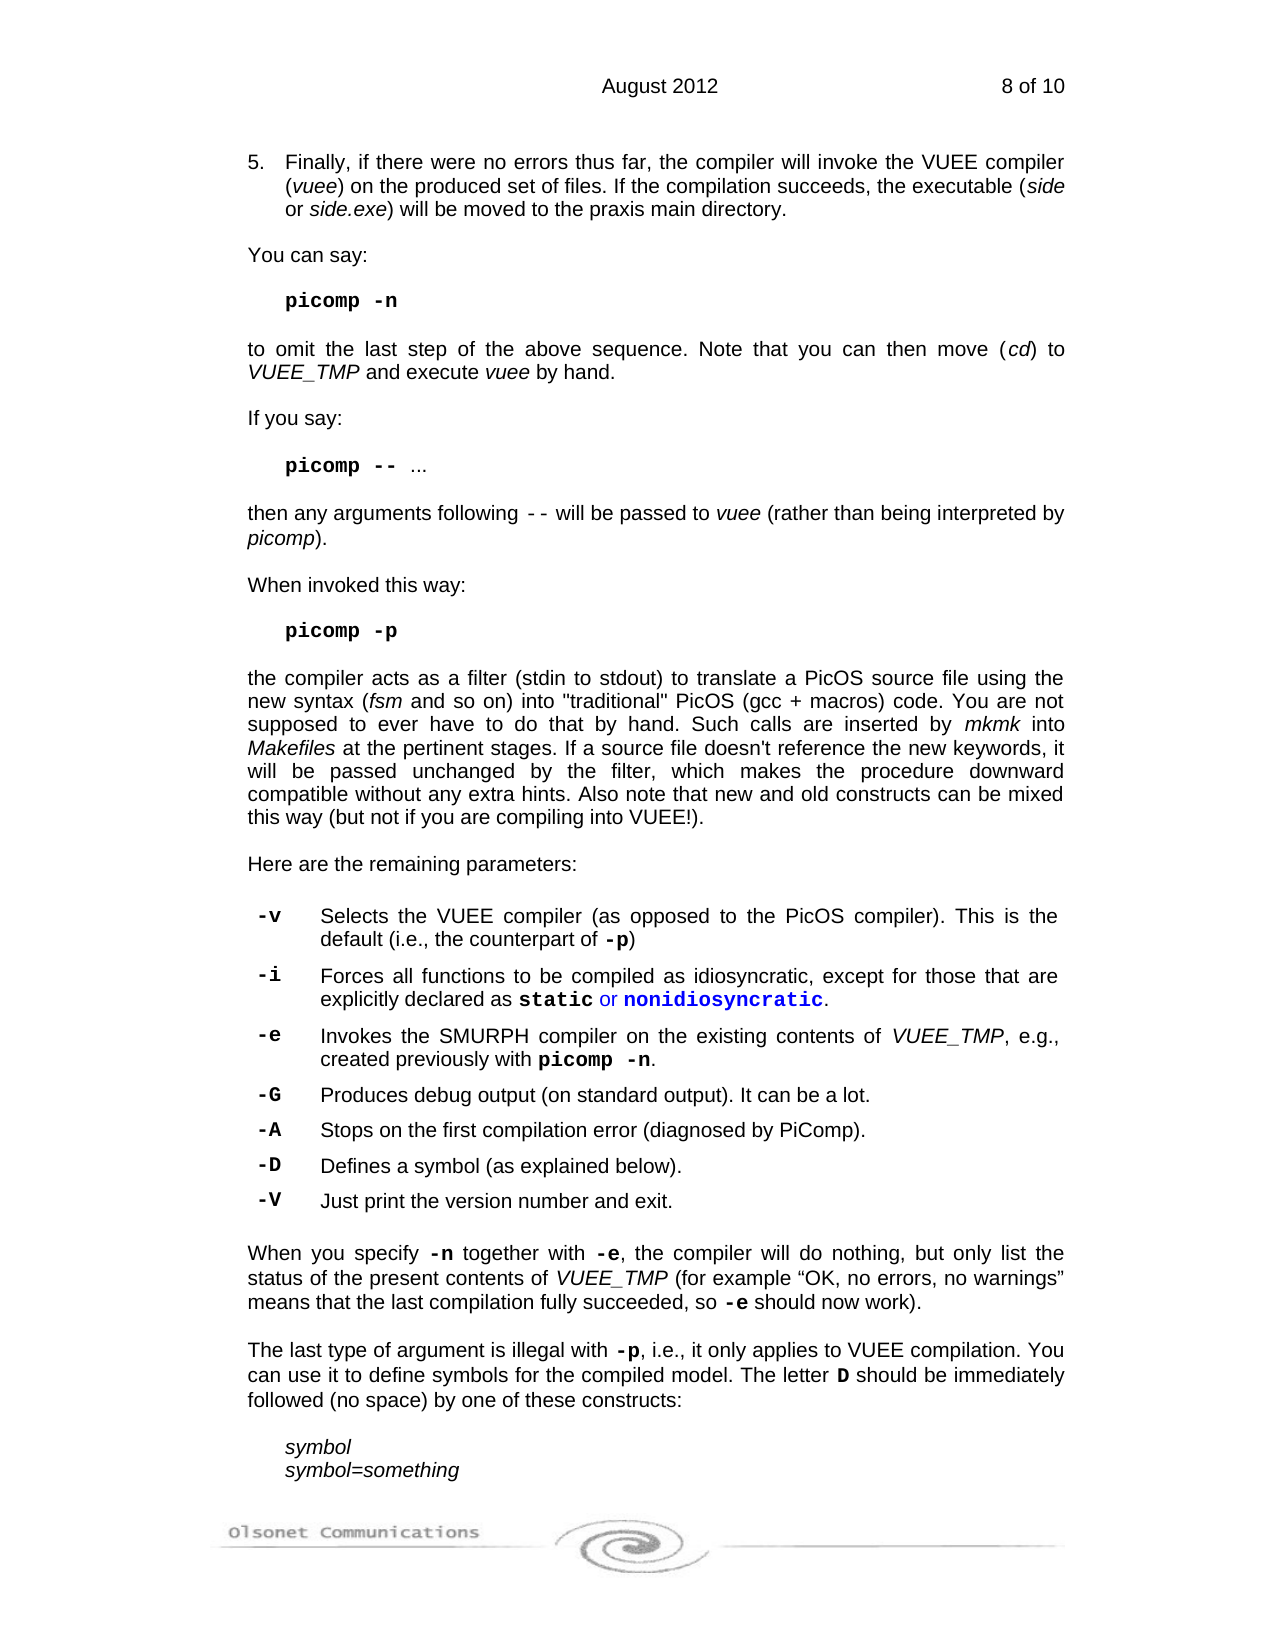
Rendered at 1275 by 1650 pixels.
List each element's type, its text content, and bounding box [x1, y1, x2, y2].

table_cell Just print the version number and exit. [315, 1184, 1065, 1219]
text You can say: [247, 244, 1065, 267]
text symbol [285, 1435, 1065, 1458]
table_cell Produces debug output (on standard output). It can be a lot. [315, 1078, 1065, 1113]
table_cell -V [210, 1184, 314, 1219]
table_cell -G [210, 1078, 314, 1113]
text symbol=something [285, 1458, 1065, 1482]
text If you say: [247, 407, 1065, 430]
text the compiler acts as a filter (stdin to stdout) to translate a PicOS source file using the new syntax (fsm and so on) into "traditional" PicOS (gcc + macros) code. You are not supposed to ever have to do that by hand. Such calls are inserted by mkmk into Makefiles at the pertinent stages. If a source file doesn't reference the new keywords, it will be passed unchanged by the filter, which makes the procedure downward compatible without any extra hints. Also note that new and old constructs can be mixed this way (but not if you are compiling into VUEE!). [247, 667, 1065, 829]
text When invoked this way: [247, 573, 1065, 596]
text When you specify -n together with -e, the compiler will do nothing, but only list the status of the present contents of VUEE_TMP (for example “OK, no errors, no warnings” means that the last compilation fully succeeded, so -e should now work). [247, 1242, 1065, 1315]
table_cell -i [210, 959, 314, 1018]
text then any arguments following -- will be passed to vuee (rather than being interpreted by picomp). [247, 502, 1065, 550]
text to omit the last step of the above sequence. Note that you can then move (cd) to VUEE_TMP and execute vuee by hand. [247, 337, 1065, 384]
table_cell Defines a symbol (as explained below). [315, 1149, 1065, 1183]
text picomp -p [210, 620, 1065, 643]
text The last type of argument is illegal with -p, i.e., it only applies to VUEE compilation. You can use it to define symbols for the compiled model. The letter D should be immediately followed (no space) by one of these constructs: [247, 1338, 1065, 1412]
table_cell Invokes the SMURPH compiler on the existing contents of VUEE_TMP, e.g., created previously with picomp -n. [315, 1019, 1065, 1078]
text picomp -- ... [285, 453, 1065, 478]
list Finally, if there were no errors thus far, the compiler will invoke the VUEE compiler (vuee) on the produced set of files. If the compilation succeeds, the executable (side or side.exe) will be moved to the praxis main directory. [247, 151, 1065, 221]
table_cell Forces all functions to be compiled as idiosyncratic, except for those that are explicitly declared as static or nonidiosyncratic. [315, 959, 1065, 1018]
text picomp -n [285, 290, 1065, 314]
table_header -v [210, 899, 314, 959]
table_cell -D [210, 1149, 314, 1183]
table_cell Stops on the first compilation error (diagnosed by PiComp). [315, 1113, 1065, 1148]
table_cell -A [210, 1113, 314, 1148]
table_cell -e [210, 1019, 314, 1078]
table_header Selects the VUEE compiler (as opposed to the PicOS compiler). This is the default (i.e., the counterpart of -p) [315, 899, 1065, 959]
picture [210, 1504, 1065, 1596]
text Here are the remaining parameters: [247, 852, 1065, 876]
